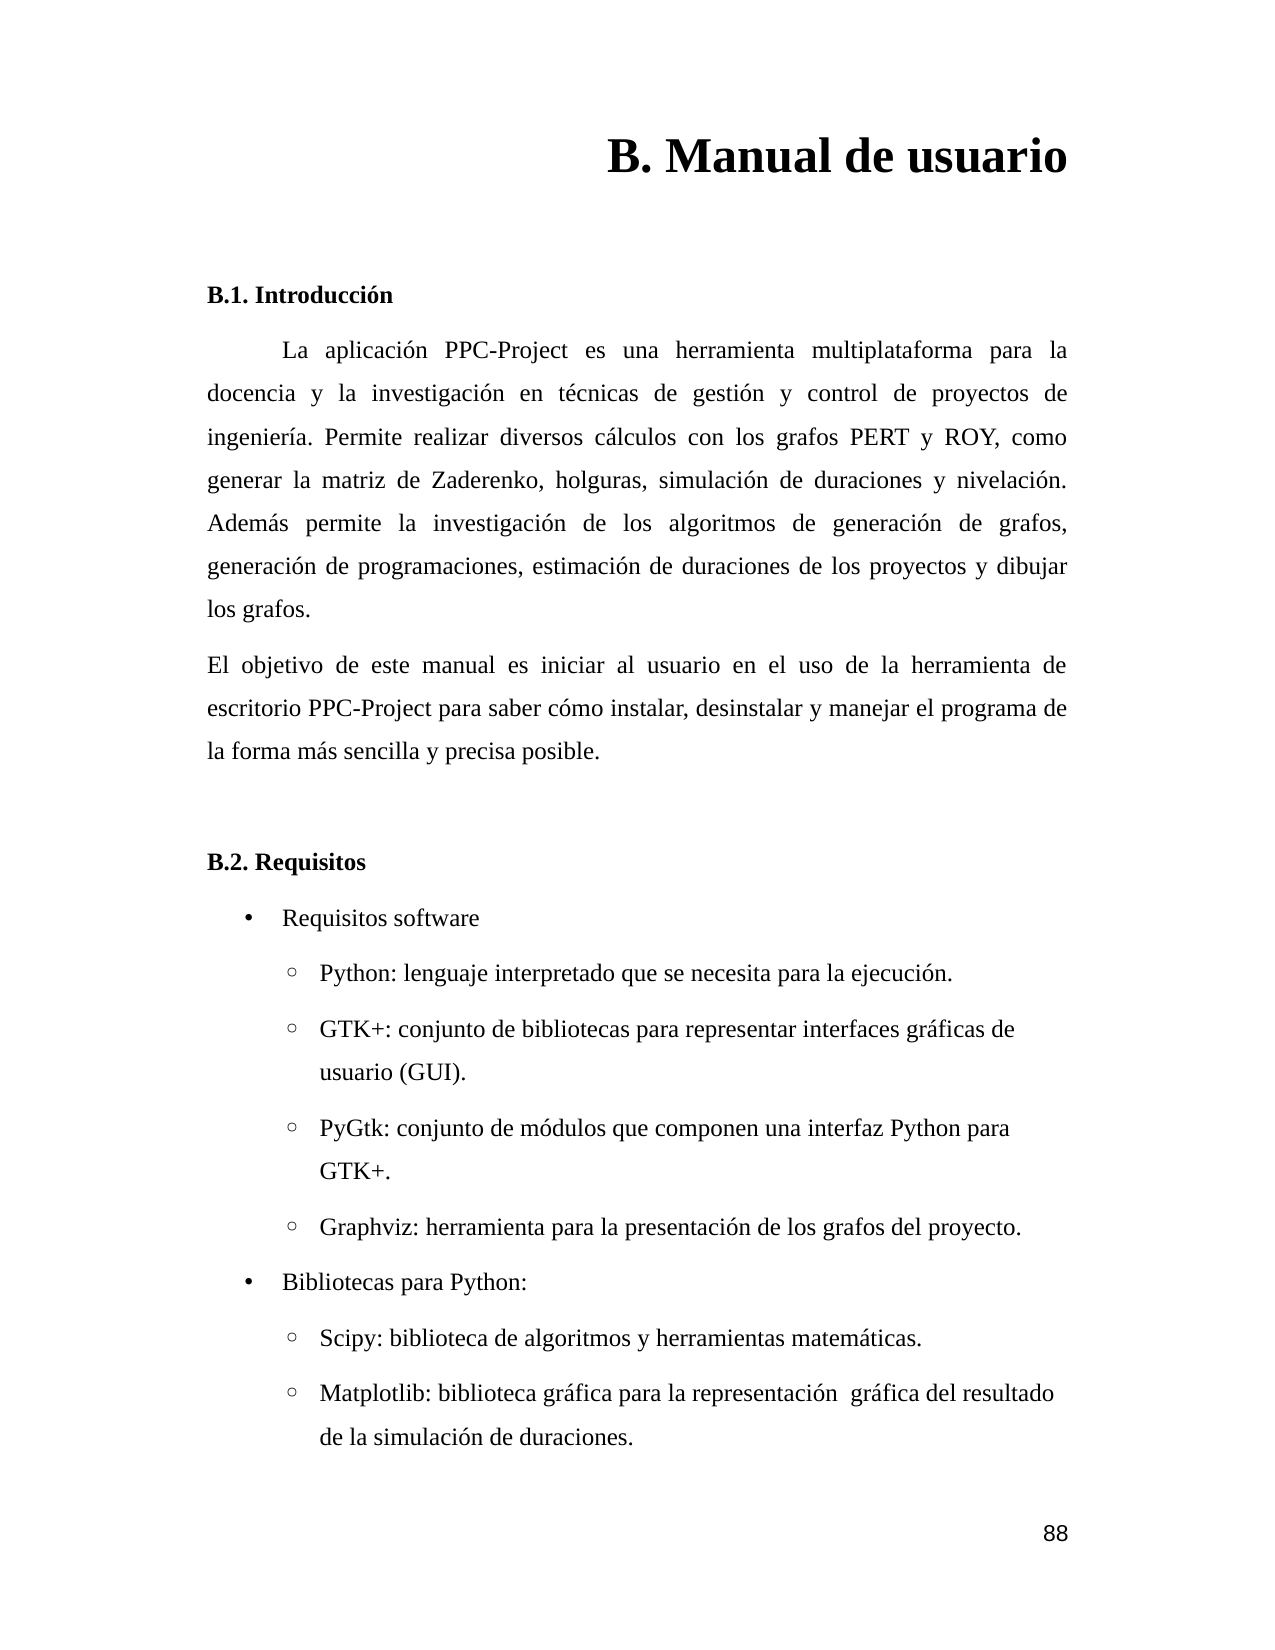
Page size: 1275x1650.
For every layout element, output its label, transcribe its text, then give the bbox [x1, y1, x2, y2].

list Bibliotecas para Python: [244, 1267, 1068, 1296]
list Scipy: biblioteca de algoritmos y herramientas matemáticas. [282, 1323, 1068, 1352]
list GTK+: conjunto de bibliotecas para representar interfaces gráficas de usuario (GUI). [282, 1014, 1068, 1086]
list Matplotlib: biblioteca gráfica para la representación gráfica del resultado de la simulación de duraciones. [282, 1378, 1068, 1450]
text El objetivo de este manual es iniciar al usuario en el uso de la herramienta de escritorio PPC-Project para saber cómo instalar, desinstalar y manejar el programa de la forma más sencilla y precisa posible. [207, 650, 1068, 765]
text B. Manual de usuario [207, 125, 1068, 183]
list PyGtk: conjunto de módulos que componen una interfaz Python para GTK+. [282, 1113, 1068, 1185]
text La aplicación PPC-Project es una herramienta multiplataforma para la docencia y la investigación en técnicas de gestión y control de proyectos de ingeniería. Permite realizar diversos cálculos con los grafos PERT y ROY, como generar la matriz de Zaderenko, holguras, simulación de duraciones y nivelación. Además permite la investigación de los algoritmos de generación de grafos, generación de programaciones, estimación de duraciones de los proyectos y dibujar los grafos. [207, 335, 1068, 623]
text B.1. Introducción [207, 280, 1068, 308]
list Graphviz: herramienta para la presentación de los grafos del proyecto. [282, 1212, 1068, 1240]
text B.2. Requisitos [207, 847, 1068, 876]
list Requisitos software [244, 903, 1068, 932]
list Python: lenguaje interpretado que se necesita para la ejecución. [282, 958, 1068, 987]
